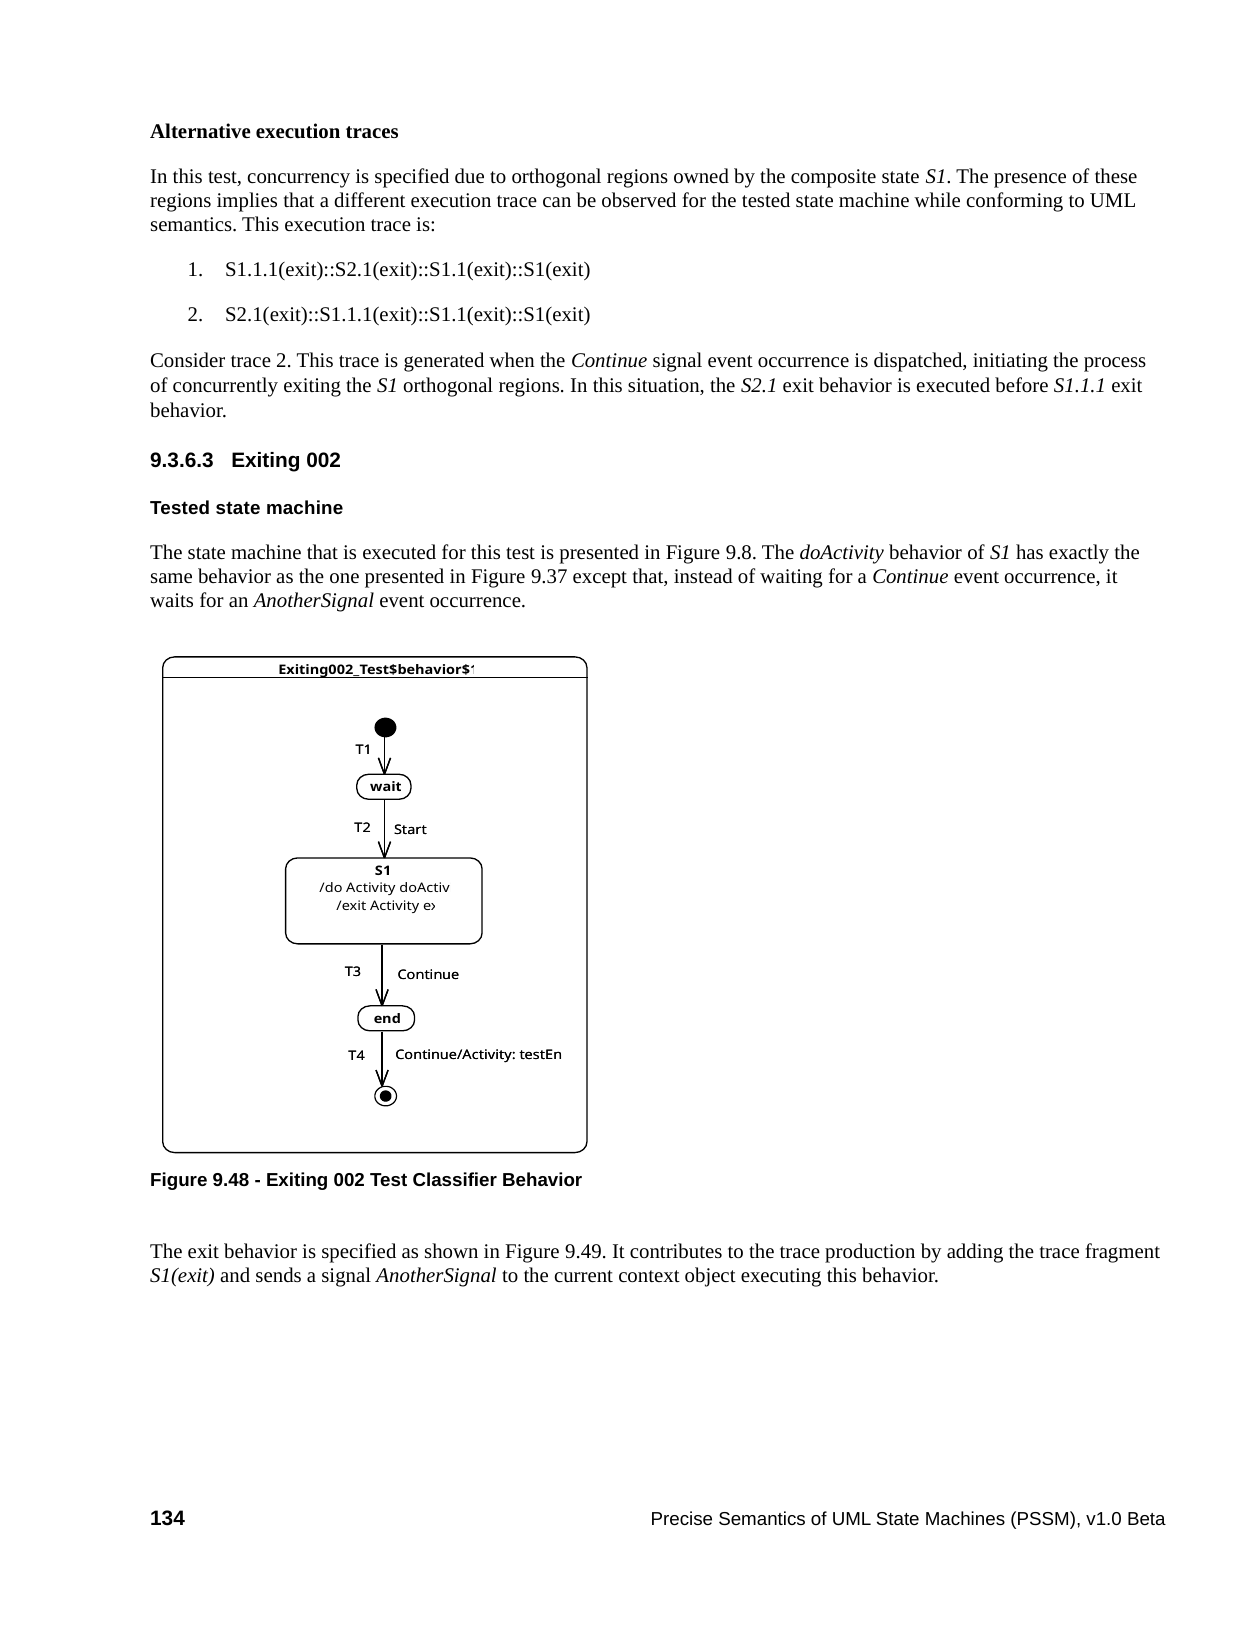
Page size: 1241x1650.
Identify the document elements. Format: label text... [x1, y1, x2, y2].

text In this test, concurrency is specified due to orthogonal regions owned by the composite state S1. The presence of these regions implies that a different execution trace can be observed for the tested state machine while conforming to UML semantics. This execution trace is: [150, 164, 1166, 236]
text Consider trace 2. This trace is generated when the Continue signal event occurrence is dispatched, initiating the process of concurrently exiting the S1 orthogonal regions. In this situation, the S2.1 exit behavior is executed before S1.1.1 exit behavior. [150, 347, 1166, 422]
subtitle Tested state machine [150, 497, 1166, 519]
text The exit behavior is specified as shown in Figure 9.49. It contributes to the trace production by adding the trace fragment S1(exit) and sends a signal AnotherSignal to the current context object executing this behavior. [150, 1239, 1166, 1287]
list S1.1.1(exit)::S2.1(exit)::S1.1(exit)::S1(exit) [187, 257, 1166, 281]
text Alternative execution traces [150, 118, 1166, 143]
text The state machine that is executed for this test is presented in Figure 9.8. The doActivity behavior of S1 has exactly the same behavior as the one presented in Figure 9.37 except that, instead of waiting for a Continue event occurrence, it waits for an AnotherSignal event occurrence. [150, 540, 1166, 612]
list S2.1(exit)::S1.1.1(exit)::S1.1(exit)::S1(exit) [187, 302, 1166, 326]
subtitle Exiting 002 [150, 447, 1166, 472]
text Figure 9.48 - Exiting 002 Test Classifier Behavior [150, 645, 632, 1190]
